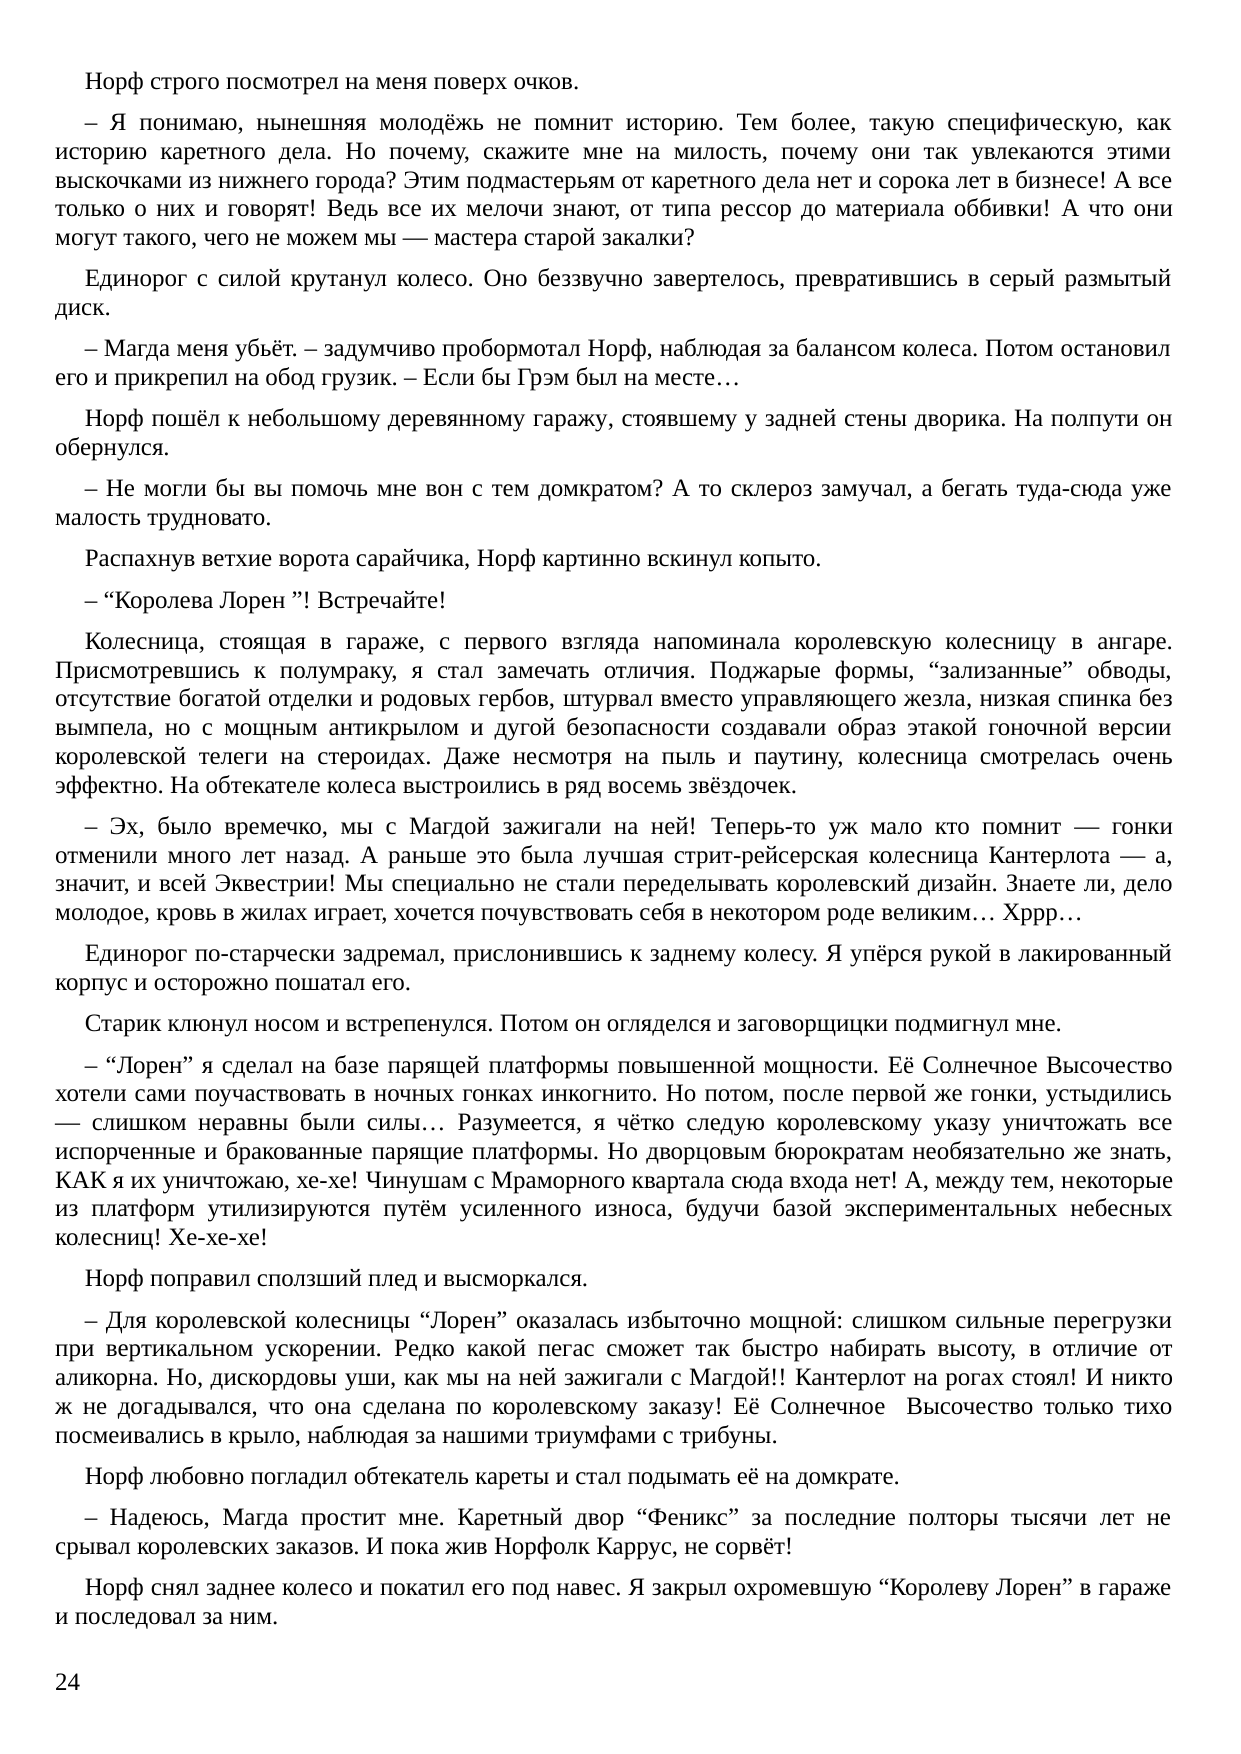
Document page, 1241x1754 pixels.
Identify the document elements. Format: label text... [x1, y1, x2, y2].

text Старик клюнул носом и встрепенулся. Потом он огляделся и заговорщицки подмигнул мне. [55, 1008, 1173, 1037]
text Норф поправил сползший плед и высморкался. [55, 1263, 1173, 1292]
text – Магда меня убьёт. – задумчиво пробормотал Норф, наблюдая за балансом колеса. Потом остановил его и прикрепил на обод грузик. – Если бы Грэм был на месте… [55, 333, 1173, 391]
text Единорог по-старчески задремал, прислонившись к заднему колесу. Я упёрся рукой в лакированный корпус и осторожно пошатал его. [55, 938, 1173, 996]
text Норф снял заднее колесо и покатил его под навес. Я закрыл охромевшую “Королеву Лорен” в гараже и последовал за ним. [55, 1572, 1173, 1630]
text Норф пошёл к небольшому деревянному гаражу, стоявшему у задней стены дворика. На полпути он обернулся. [55, 403, 1173, 461]
text – Надеюсь, Магда простит мне. Каретный двор “Феникс” за последние полторы тысячи лет не срывал королевских заказов. И пока жив Норфолк Каррус, не сорвёт! [55, 1502, 1173, 1560]
text Норф любовно погладил обтекатель кареты и стал подымать её на домкрате. [55, 1461, 1173, 1490]
text – Я понимаю, нынешняя молодёжь не помнит историю. Тем более, такую специфическую, как историю каретного дела. Но почему, скажите мне на милость, почему они так увлекаются этими выскочками из нижнего города? Этим подмастерьям от каретного дела нет и сорока лет в бизнесе! А все только о них и говорят! Ведь все их мелочи знают, от типа рессор до материала оббивки! А что они могут такого, чего не можем мы — мастера старой закалки? [55, 107, 1173, 251]
text – “Королева Лорен ”! Встречайте! [55, 585, 1173, 613]
text Распахнув ветхие ворота сарайчика, Норф картинно вскинул копыто. [55, 543, 1173, 572]
text Единорог с силой крутанул колесо. Оно беззвучно завертелось, превратившись в серый размытый диск. [55, 263, 1173, 321]
text – “Лорен” я сделал на базе парящей платформы повышенной мощности. Её Солнечное Высочество хотели сами поучаствовать в ночных гонках инкогнито. Но потом, после первой же гонки, устыдились — слишком неравны были силы… Разумеется, я чётко следую королевскому указу уничтожать все испорченные и бракованные парящие платформы. Но дворцовым бюрократам необязательно же знать, КАК я их уничтожаю, хе-хе! Чинушам с Мраморного квартала сюда входа нет! А, между тем, некоторые из платформ утилизируются путём усиленного износа, будучи базой экспериментальных небесных колесниц! Хе-хе-хе! [55, 1050, 1173, 1251]
text – Не могли бы вы помочь мне вон с тем домкратом? А то склероз замучал, а бегать туда-сюда уже малость трудновато. [55, 473, 1173, 531]
text Колесница, стоящая в гараже, с первого взгляда напоминала королевскую колесницу в ангаре. Присмотревшись к полумраку, я стал замечать отличия. Поджарые формы, “зализанные” обводы, отсутствие богатой отделки и родовых гербов, штурвал вместо управляющего жезла, низкая спинка без вымпела, но с мощным антикрылом и дугой безопасности создавали образ этакой гоночной версии королевской телеги на стероидах. Даже несмотря на пыль и паутину, колесница смотрелась очень эффектно. На обтекателе колеса выстроились в ряд восемь звёздочек. [55, 626, 1173, 798]
text – Эх, было времечко, мы с Магдой зажигали на ней! Теперь-то уж мало кто помнит — гонки отменили много лет назад. А раньше это была лучшая стрит-рейсерская колесница Кантерлота — а, значит, и всей Эквестрии! Мы специально не стали переделывать королевский дизайн. Знаете ли, дело молодое, кровь в жилах играет, хочется почувствовать себя в некотором роде великим… Хррр… [55, 811, 1173, 926]
text Норф строго посмотрел на меня поверх очков. [55, 66, 1173, 95]
text – Для королевской колесницы “Лорен” оказалась избыточно мощной: слишком сильные перегрузки при вертикальном ускорении. Редко какой пегас сможет так быстро набирать высоту, в отличие от аликорна. Но, дискордовы уши, как мы на ней зажигали с Магдой!! Кантерлот на рогах стоял! И никто ж не догадывался, что она сделана по королевскому заказу! Её Солнечное Высочество только тихо посмеивались в крыло, наблюдая за нашими триумфами с трибуны. [55, 1305, 1173, 1448]
